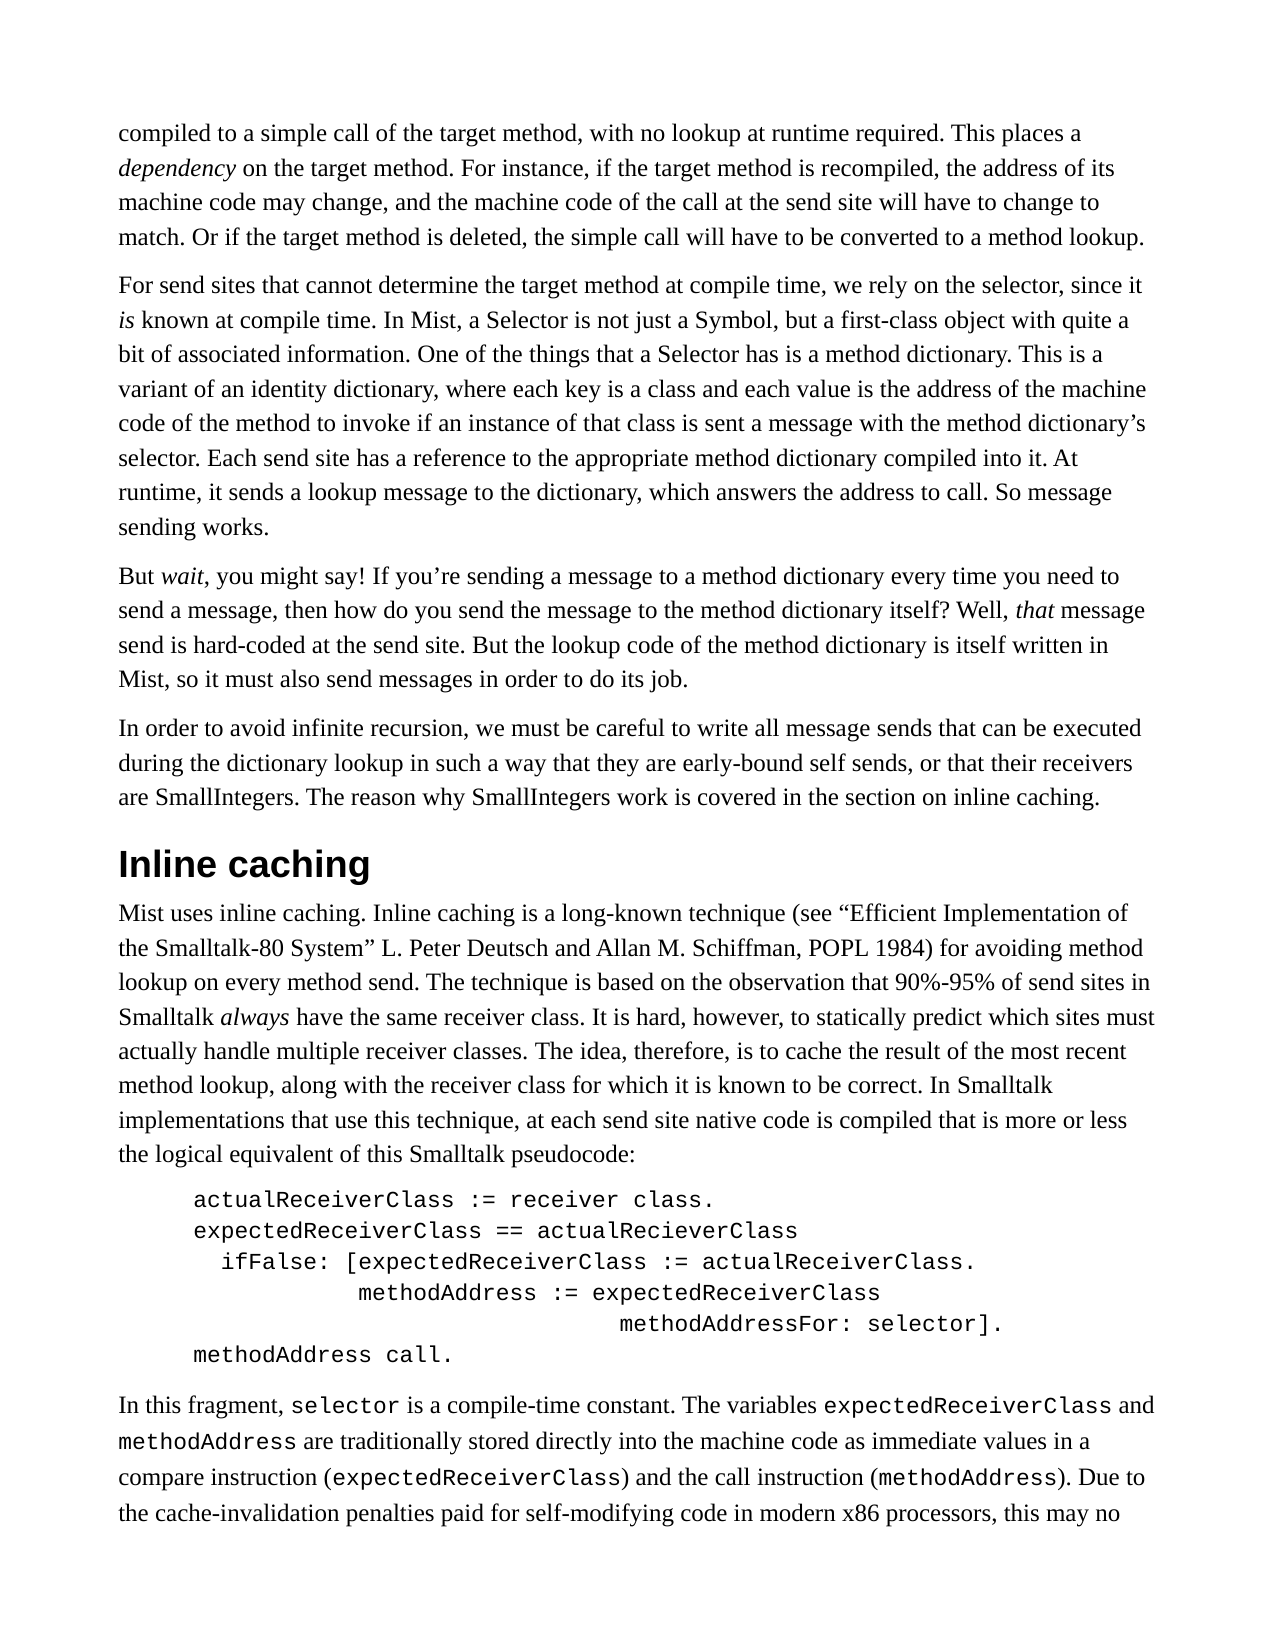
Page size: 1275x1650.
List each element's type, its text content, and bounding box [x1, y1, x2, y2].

text expectedReceiverClass == actualRecieverClass [118, 1219, 1157, 1246]
text In order to avoid infinite recursion, we must be careful to write all message sends that can be executed during the dictionary lookup in such a way that they are early-bound self sends, or that their receivers are SmallIntegers. The reason why SmallIntegers work is covered in the section on inline caching. [118, 713, 1157, 811]
text But wait, you might say! If you’re sending a message to a method dictionary every time you need to send a message, then how do you send the message to the method dictionary itself? Well, that message send is hard-coded at the send site. But the lookup code of the method dictionary is itself written in Mist, so it must also send messages in order to do its job. [118, 561, 1157, 693]
text methodAddress := expectedReceiverClass [118, 1282, 1157, 1308]
text ifFalse: [expectedReceiverClass := actualReceiverClass. [118, 1251, 1157, 1277]
text methodAddress call. [118, 1344, 1157, 1370]
subtitle Inline caching [118, 842, 1157, 886]
text actualReceiverClass := receiver class. [118, 1188, 1157, 1214]
text In this fragment, selector is a compile-time constant. The variables expectedReceiverClass and methodAddress are traditionally stored directly into the machine code as immediate values in a compare instruction (expectedReceiverClass) and the call instruction (methodAddress). Due to the cache-invalidation penalties paid for self-modifying code in modern x86 processors, this may no [118, 1390, 1157, 1526]
text Mist uses inline caching. Inline caching is a long-known technique (see “Efficient Implementation of the Smalltalk-80 System” L. Peter Deutsch and Allan M. Schiffman, POPL 1984) for avoiding method lookup on every method send. The technique is based on the observation that 90%-95% of send sites in Smalltalk always have the same receiver class. It is hard, however, to statically predict which sites must actually handle multiple receiver classes. The idea, therefore, is to cache the result of the most recent method lookup, along with the receiver class for which it is known to be correct. In Smalltalk implementations that use this technique, at each send site native code is compiled that is more or less the logical equivalent of this Smalltalk pseudocode: [118, 898, 1157, 1168]
text methodAddressFor: selector]. [118, 1313, 1157, 1339]
text compiled to a simple call of the target method, with no lookup at runtime required. This places a dependency on the target method. For instance, if the target method is recompiled, the address of its machine code may change, and the machine code of the call at the send site will have to change to match. Or if the target method is deleted, the simple call will have to be converted to a method lookup. [118, 118, 1157, 250]
text For send sites that cannot determine the target method at compile time, we rely on the selector, since it is known at compile time. In Mist, a Selector is not just a Symbol, but a first-class object with quite a bit of associated information. One of the things that a Selector has is a method dictionary. This is a variant of an identity dictionary, where each key is a class and each value is the address of the machine code of the method to invoke if an instance of that class is sent a message with the method dictionary’s selector. Each send site has a reference to the appropriate method dictionary compiled into it. At runtime, it sends a lookup message to the dictionary, which answers the address to call. So message sending works. [118, 271, 1157, 541]
